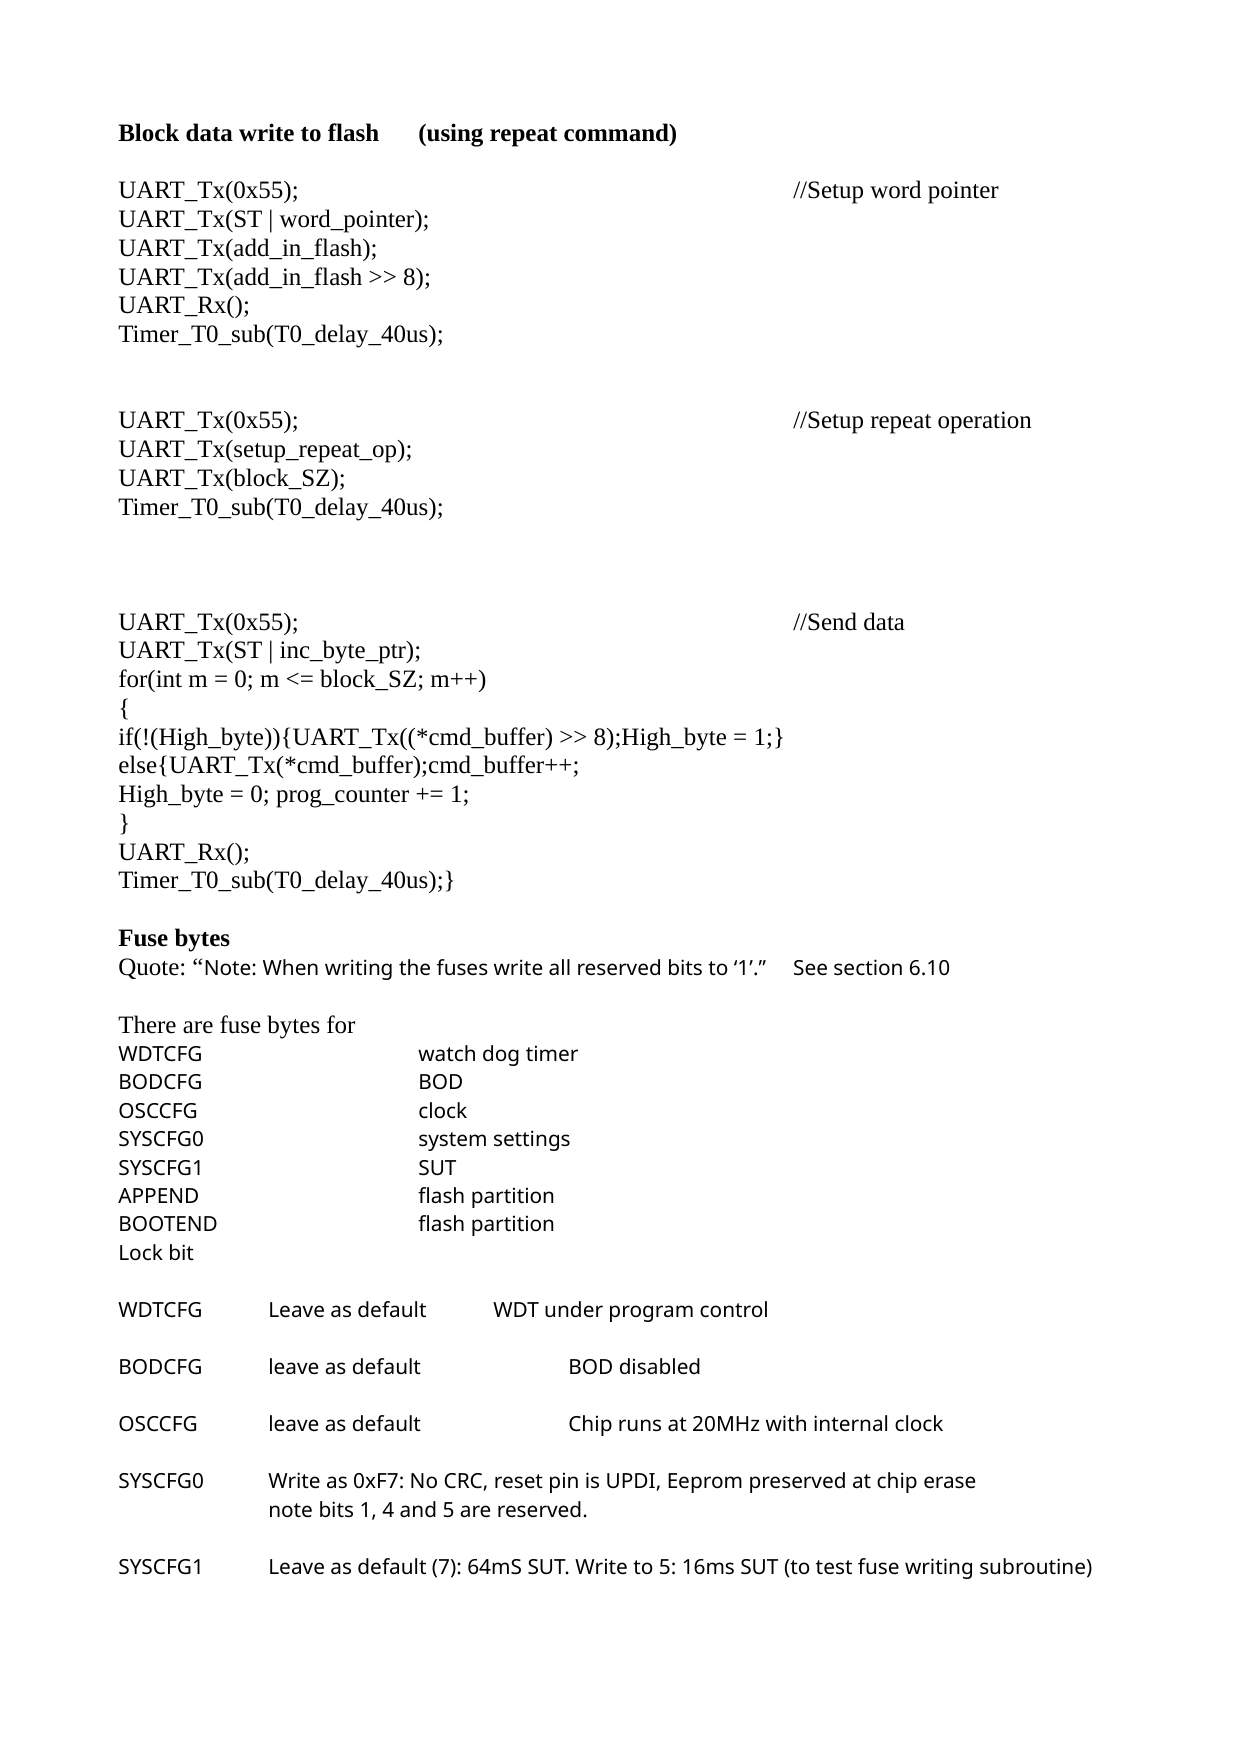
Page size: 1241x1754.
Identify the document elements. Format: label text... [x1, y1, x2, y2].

text } [118, 808, 1122, 837]
text High_byte = 0; prog_counter += 1; [118, 779, 1122, 808]
text Fuse bytes [118, 923, 1122, 952]
text Timer_T0_sub(T0_delay_40us);} [118, 866, 1122, 894]
text APPEND flash partition [118, 1181, 1122, 1209]
text if(!(High_byte)){UART_Tx((*cmd_buffer) >> 8);High_byte = 1;} [118, 722, 1122, 751]
text { [118, 693, 1122, 722]
text UART_Tx(ST | word_pointer); [118, 204, 1122, 233]
text SYSCFG1 Leave as default (7): 64mS SUT. Write to 5: 16ms SUT (to test fuse writing subroutine) [118, 1552, 1122, 1581]
text note bits 1, 4 and 5 are reserved. [118, 1495, 1122, 1523]
text Block data write to flash (using repeat command) [118, 118, 1122, 147]
text Timer_T0_sub(T0_delay_40us); [118, 319, 1122, 348]
text SYSCFG0 system settings [118, 1124, 1122, 1153]
text UART_Tx(0x55); //Send data [118, 607, 1122, 636]
text UART_Rx(); [118, 837, 1122, 866]
text Timer_T0_sub(T0_delay_40us); [118, 492, 1122, 521]
text UART_Tx(setup_repeat_op); [118, 434, 1122, 463]
text SYSCFG0 Write as 0xF7: No CRC, reset pin is UPDI, Eeprom preserved at chip erase [118, 1467, 1122, 1495]
text There are fuse bytes for [118, 1010, 1122, 1039]
text BODCFG leave as default BOD disabled [118, 1352, 1122, 1381]
text UART_Tx(add_in_flash >> 8); [118, 262, 1122, 291]
text Lock bit [118, 1238, 1122, 1266]
text BOOTEND flash partition [118, 1209, 1122, 1238]
text OSCCFG clock [118, 1096, 1122, 1124]
text BODCFG BOD [118, 1067, 1122, 1096]
text WDTCFG Leave as default WDT under program control [118, 1295, 1122, 1323]
text else{UART_Tx(*cmd_buffer);cmd_buffer++; [118, 751, 1122, 779]
text SYSCFG1 SUT [118, 1153, 1122, 1181]
text UART_Tx(0x55); //Setup repeat operation [118, 406, 1122, 434]
text OSCCFG leave as default Chip runs at 20MHz with internal clock [118, 1409, 1122, 1438]
text UART_Tx(block_SZ); [118, 463, 1122, 492]
text UART_Tx(0x55); //Setup word pointer [118, 176, 1122, 204]
text Quote: “Note: When writing the fuses write all reserved bits to ‘1’.” See section 6.10 [118, 952, 1122, 981]
text WDTCFG watch dog timer [118, 1039, 1122, 1067]
text for(int m = 0; m <= block_SZ; m++) [118, 664, 1122, 693]
text UART_Rx(); [118, 291, 1122, 319]
text UART_Tx(ST | inc_byte_ptr); [118, 636, 1122, 664]
text UART_Tx(add_in_flash); [118, 233, 1122, 262]
